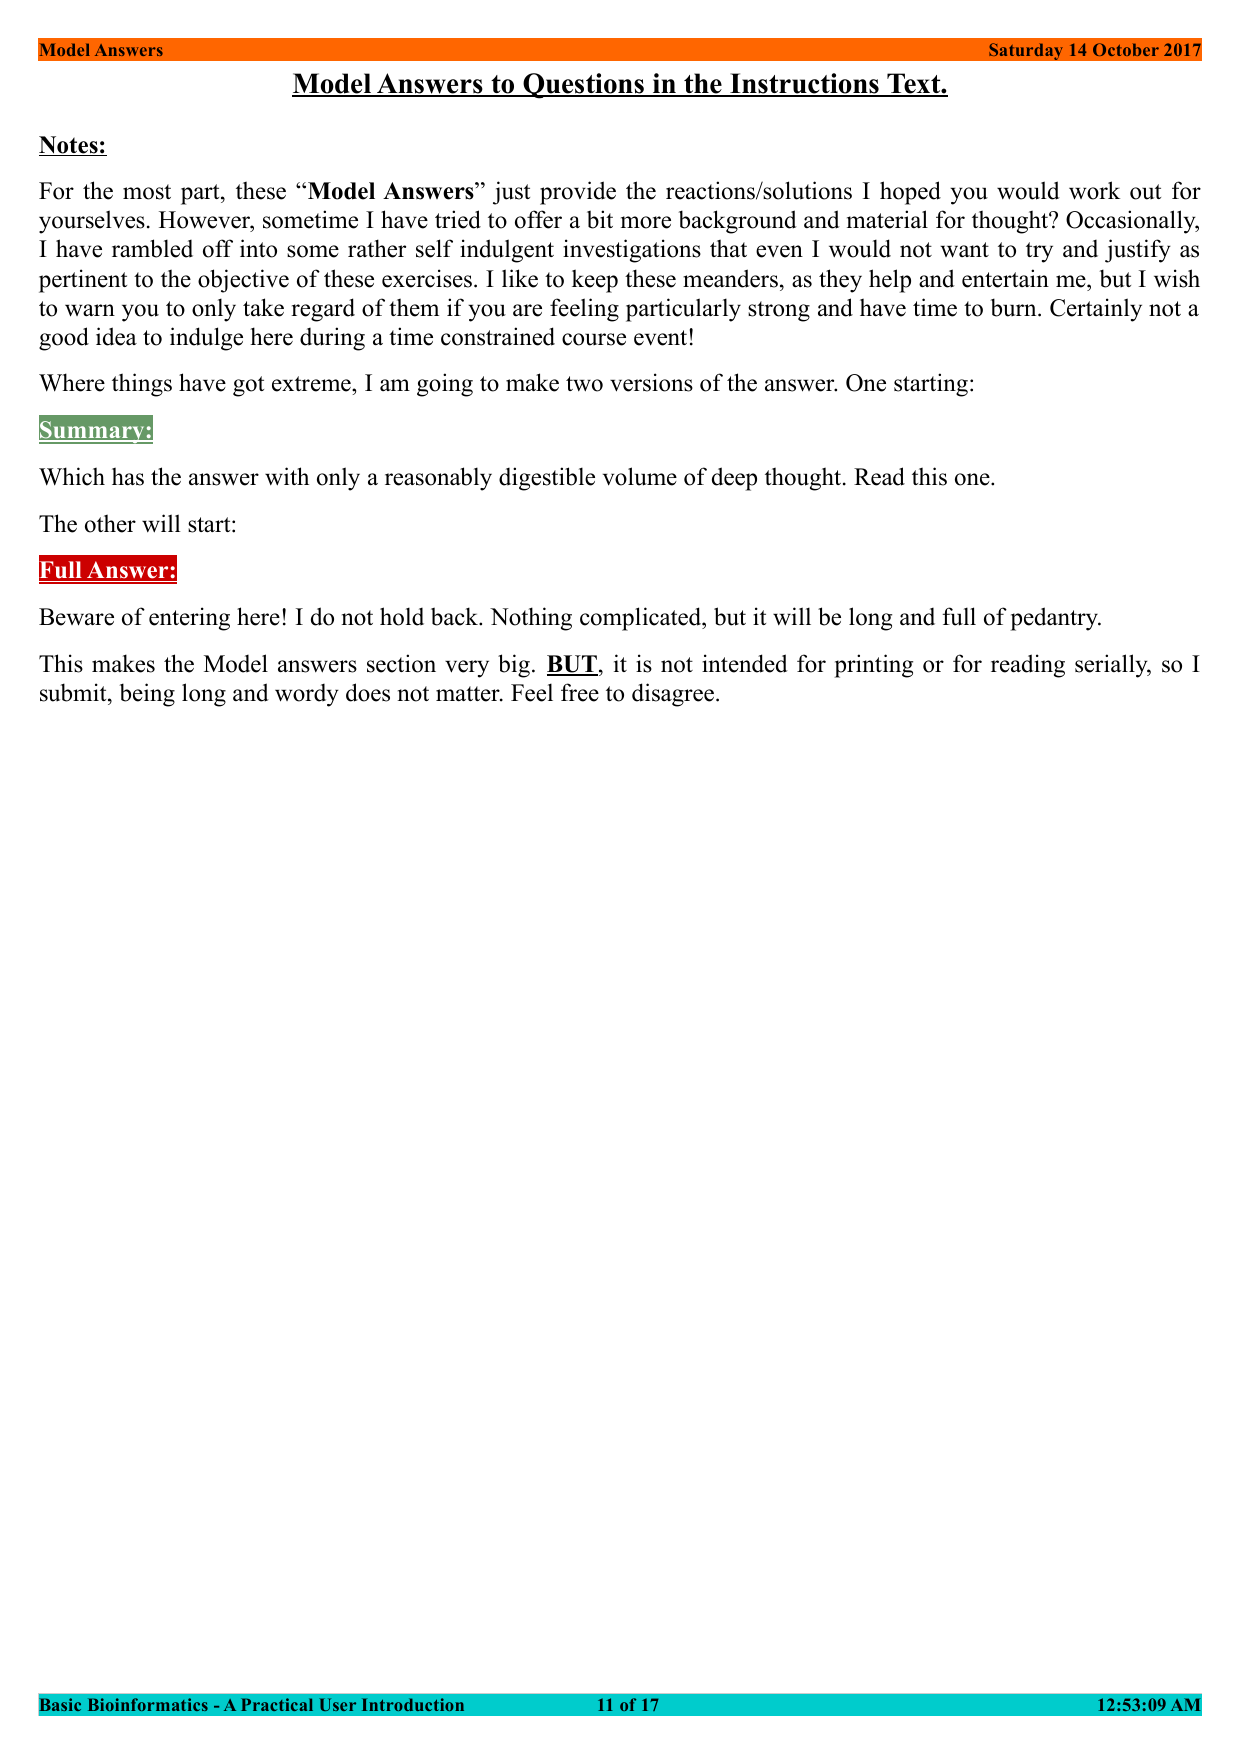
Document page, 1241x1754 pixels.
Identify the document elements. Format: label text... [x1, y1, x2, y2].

text This makes the Model answers section very big. BUT, it is not intended for printing or for reading serially, so I submit, being long and wordy does not matter. Feel free to disagree. [38, 649, 1202, 707]
text Beware of entering here! I do not hold back. Nothing complicated, but it will be long and full of pedantry. [38, 602, 1202, 631]
text The other will start: [38, 509, 1202, 538]
text Notes: [38, 129, 1202, 158]
text Which has the answer with only a reasonably digestible volume of deep thought. Read this one. [38, 462, 1202, 491]
text Full Answer: [38, 555, 1202, 584]
text Model Answers to Questions in the Instructions Text. [38, 66, 1202, 100]
text For the most part, these “Model Answers” just provide the reactions/solutions I hoped you would work out for yourselves. However, sometime I have tried to offer a bit more background and material for thought? Occasionally, I have rambled off into some rather self indulgent investigations that even I would not want to try and justify as pertinent to the objective of these exercises. I like to keep these meanders, as they help and entertain me, but I wish to warn you to only take regard of them if you are feeling particularly strong and have time to burn. Certainly not a good idea to indulge here during a time constrained course event! [38, 176, 1202, 351]
text Where things have got extreme, I am going to make two versions of the answer. One starting: [38, 368, 1202, 397]
text Summary: [38, 415, 1202, 444]
